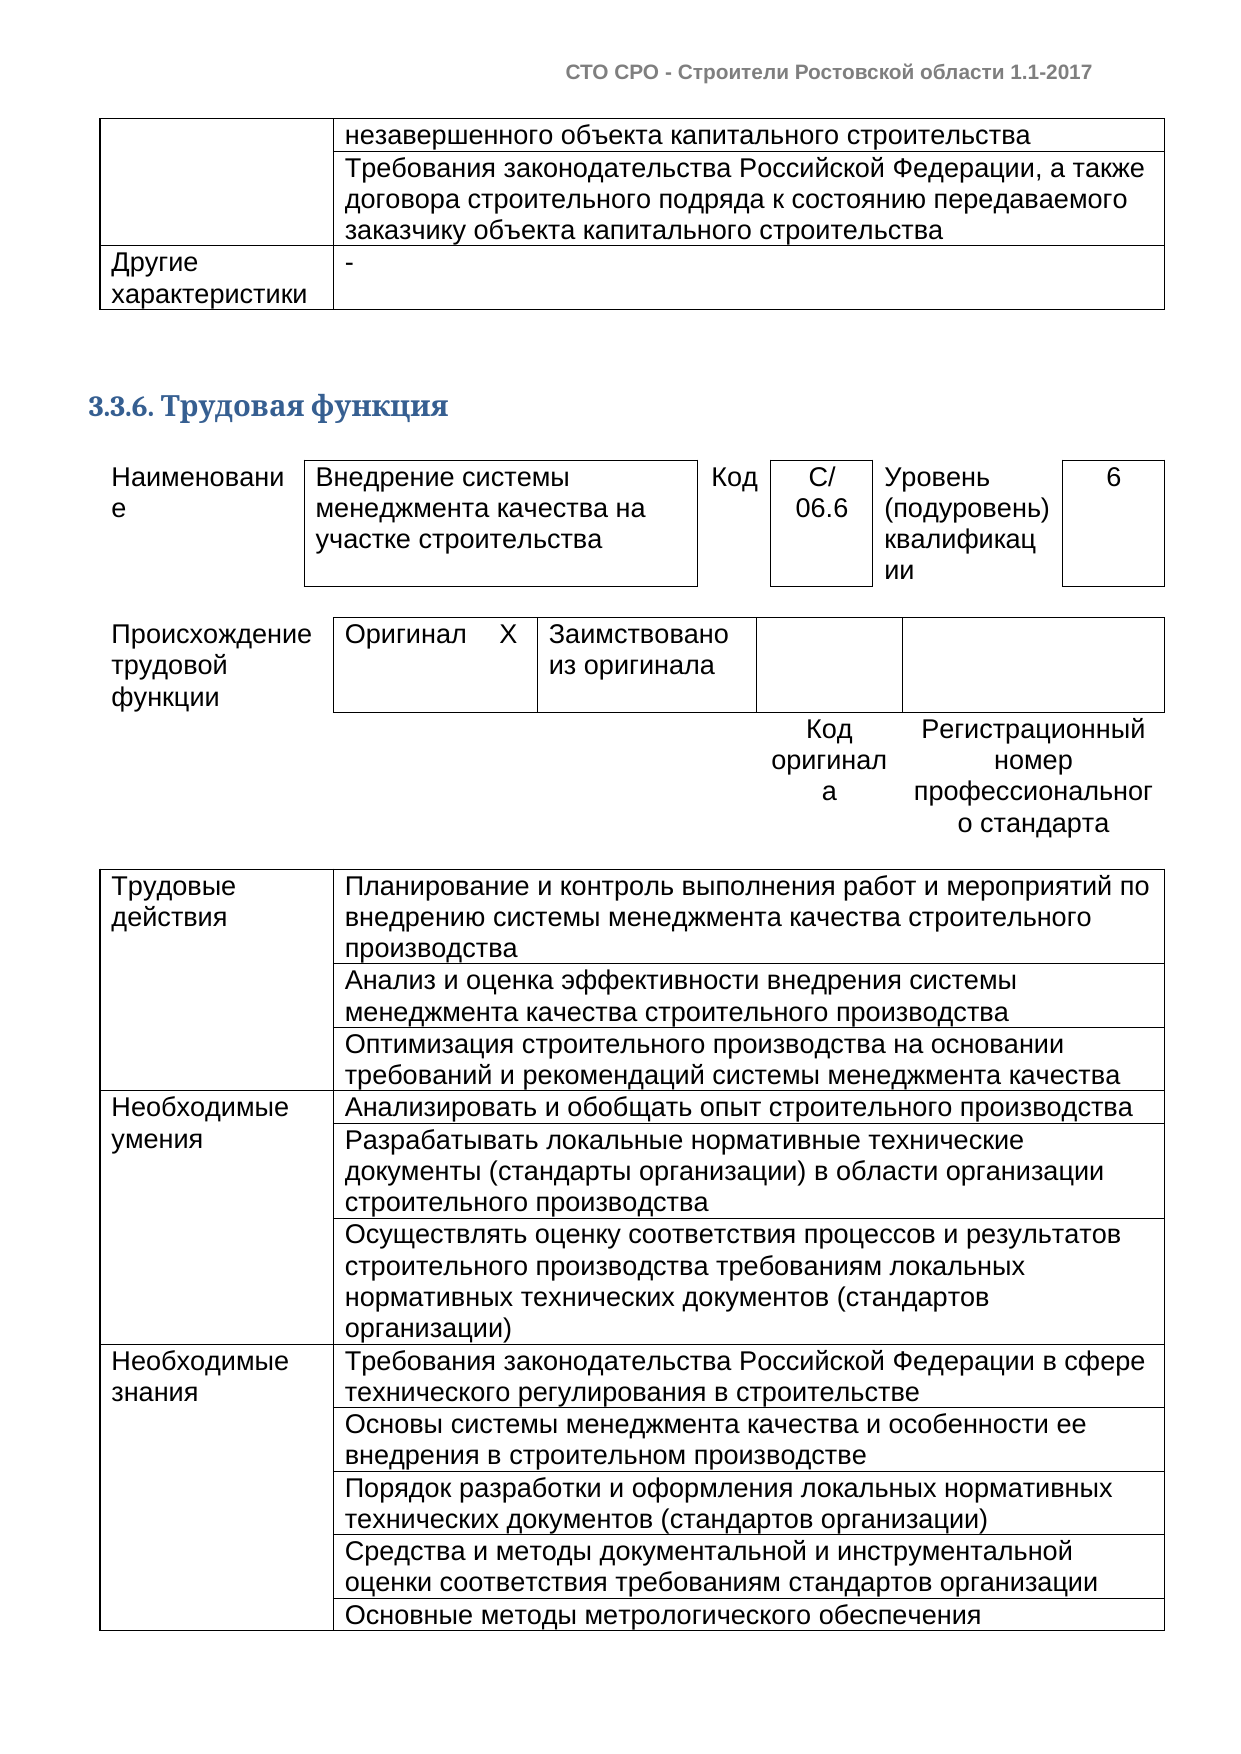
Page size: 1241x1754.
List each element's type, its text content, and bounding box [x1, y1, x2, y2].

table_header Происхождение трудовой функции [100, 617, 333, 712]
table_cell Код оригинала [756, 713, 902, 838]
table_header Трудовые действия [101, 870, 333, 1090]
table_cell Другие характеристики [101, 246, 333, 309]
table_cell - [334, 246, 1164, 309]
table_header [757, 618, 902, 712]
table_cell Разрабатывать локальные нормативные технические документы (стандарты организации) в области организации строительного производства [334, 1124, 1164, 1217]
table_cell Порядок разработки и оформления локальных нормативных технических документов (стандартов организации) [334, 1472, 1164, 1534]
table_header Оригинал [334, 618, 479, 712]
table_cell [100, 712, 333, 838]
table_cell Оптимизация строительного производства на основании требований и рекомендаций системы менеджмента качества [334, 1028, 1164, 1090]
table_header Уровень (подуровень) квалификации [873, 460, 1062, 586]
table_cell Основы системы менеджмента качества и особенности ее внедрения в строительном производстве [334, 1408, 1164, 1471]
table_cell Осуществлять оценку соответствия процессов и результатов строительного производства требованиям локальных нормативных технических документов (стандартов организации) [334, 1219, 1164, 1343]
table_cell Необходимые знания [101, 1345, 333, 1630]
table_header Заимствовано из оригинала [538, 618, 756, 712]
table_cell Основные методы метрологического обеспечения [334, 1599, 1164, 1630]
table_header Планирование и контроль выполнения работ и мероприятий по внедрению системы менеджмента качества строительного производства [334, 870, 1164, 963]
table_header X [479, 618, 537, 712]
table_header Код [698, 460, 770, 586]
table_cell Требования законодательства Российской Федерации в сфере технического регулирования в строительстве [334, 1345, 1164, 1407]
table_cell незавершенного объекта капитального строительства [334, 119, 1164, 151]
table_header Наименование [100, 460, 304, 586]
table_header С/06.6 [771, 461, 872, 586]
subtitle 3.3.6. Трудовая функция [89, 390, 1092, 424]
table_cell [101, 119, 333, 245]
table_cell Требования законодательства Российской Федерации, а также договора строительного подряда к состоянию передаваемого заказчику объекта капитального строительства [334, 152, 1164, 245]
table_cell Регистрационный номер профессионального стандарта [902, 713, 1164, 838]
table_cell Необходимые умения [101, 1091, 333, 1343]
table_cell [538, 713, 756, 838]
table_header Внедрение системы менеджмента качества на участке строительства [305, 461, 697, 586]
table_header 6 [1063, 461, 1164, 586]
table_cell Анализировать и обобщать опыт строительного производства [334, 1091, 1164, 1123]
table_cell [333, 713, 479, 838]
table_cell Средства и методы документальной и инструментальной оценки соответствия требованиям стандартов организации [334, 1535, 1164, 1598]
table_header [903, 618, 1164, 712]
table_cell Анализ и оценка эффективности внедрения системы менеджмента качества строительного производства [334, 964, 1164, 1027]
table_cell [479, 713, 537, 838]
